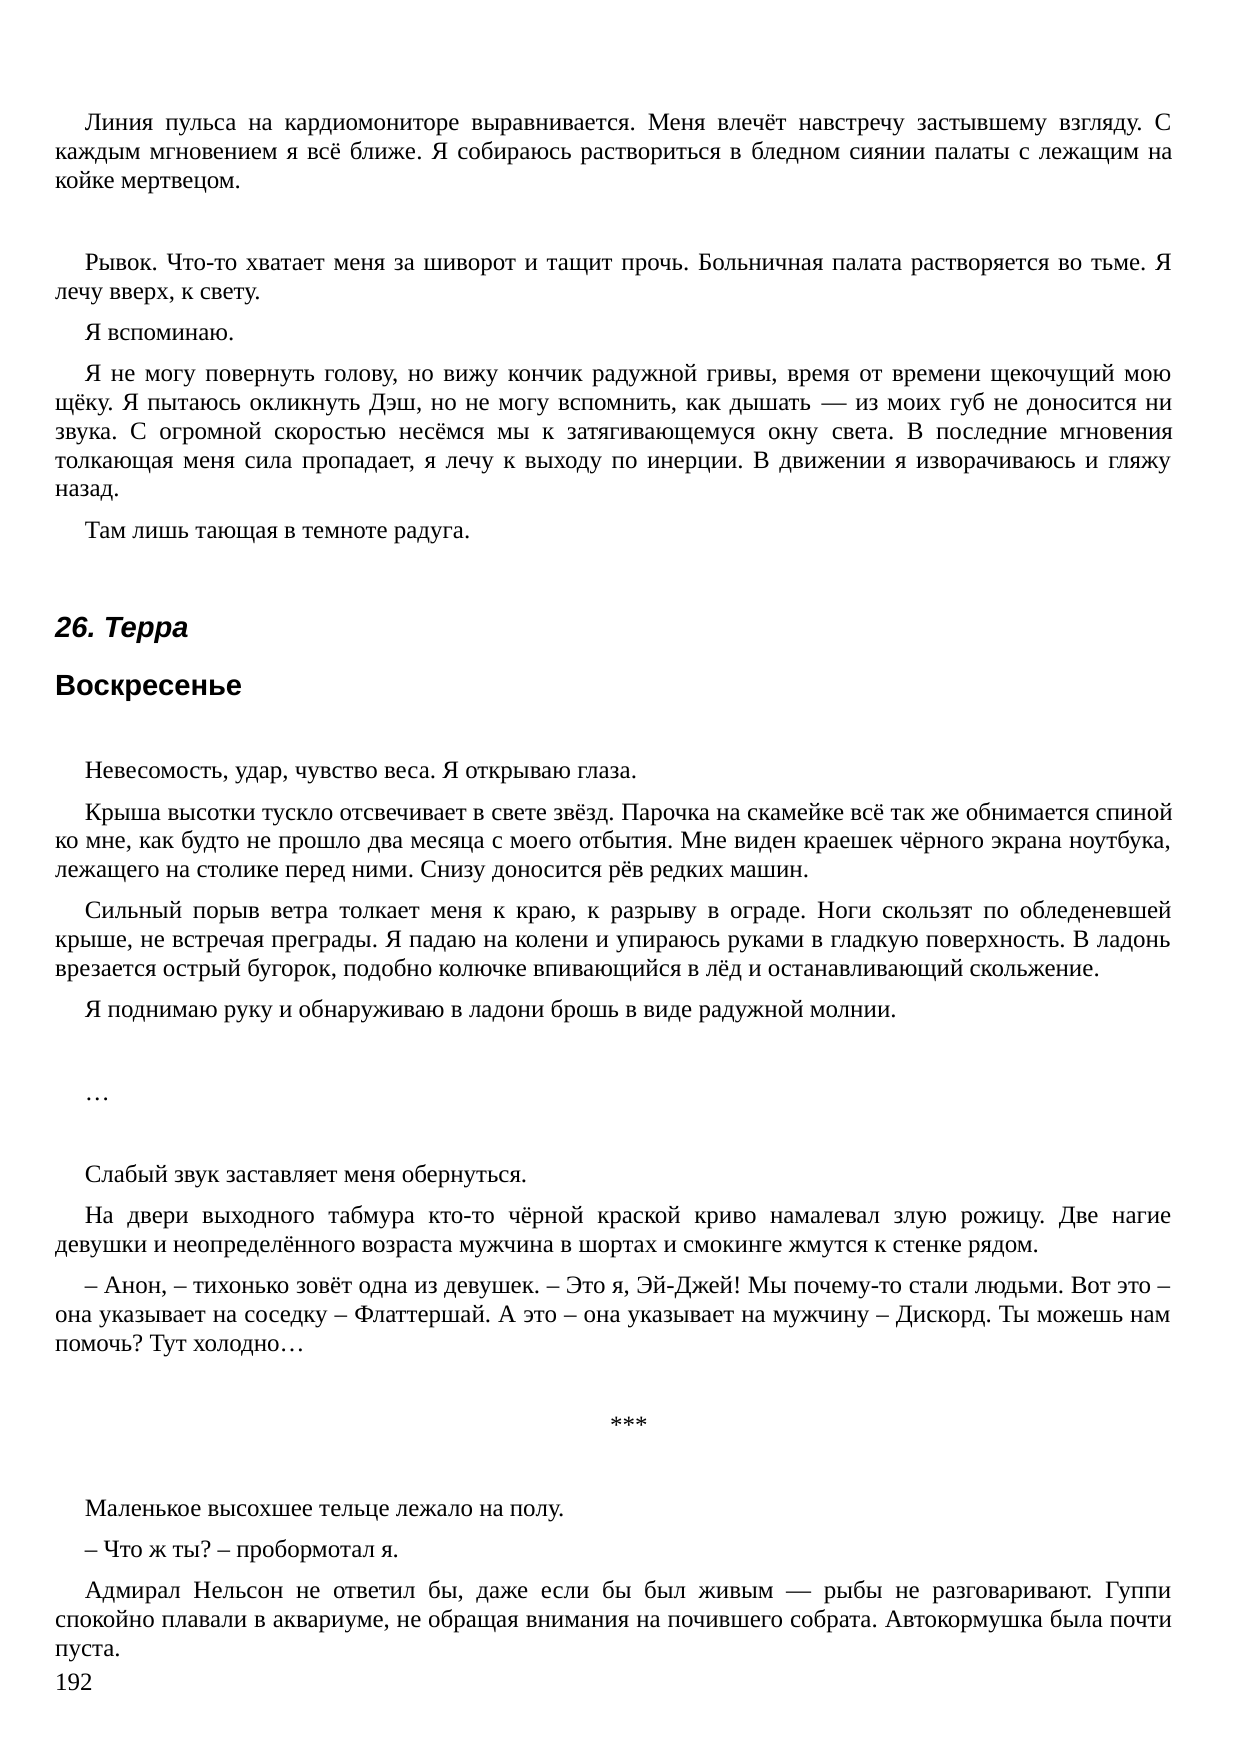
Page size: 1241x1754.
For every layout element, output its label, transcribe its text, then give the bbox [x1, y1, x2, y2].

text – Что ж ты? – пробормотал я. [55, 1534, 1173, 1563]
text Сильный порыв ветра толкает меня к краю, к разрыву в ограде. Ноги скользят по обледеневшей крыше, не встречая преграды. Я падаю на колени и упираюсь руками в гладкую поверхность. В ладонь врезается острый бугорок, подобно колючке впивающийся в лёд и останавливающий скольжение. [55, 896, 1173, 982]
text – Анон, – тихонько зовёт одна из девушек. – Это я, Эй-Джей! Мы почему-то стали людьми. Вот это – она указывает на соседку – Флаттершай. А это – она указывает на мужчину – Дискорд. Ты можешь нам помочь? Тут холодно… [55, 1271, 1173, 1357]
text На двери выходного табмура кто-то чёрной краской криво намалевал злую рожицу. Две нагие девушки и неопределённого возраста мужчина в шортах и смокинге жмутся к стенке рядом. [55, 1201, 1173, 1258]
text Адмирал Нельсон не ответил бы, даже если бы был живым — рыбы не разговаривают. Гуппи спокойно плавали в аквариуме, не обращая внимания на почившего собрата. Автокормушка была почти пуста. [55, 1576, 1173, 1662]
text Я вспоминаю. [55, 317, 1173, 346]
text Рывок. Что-то хватает меня за шиворот и тащит прочь. Больничная палата растворяется во тьме. Я лечу вверх, к свету. [55, 247, 1173, 305]
text Там лишь тающая в темноте радуга. [55, 515, 1173, 543]
text Невесомость, удар, чувство веса. Я открываю глаза. [55, 756, 1173, 784]
text Слабый звук заставляет меня обернуться. [55, 1159, 1173, 1188]
text … [55, 1077, 1173, 1106]
text Маленькое высохшее тельце лежало на полу. [55, 1493, 1173, 1522]
text Я не могу повернуть голову, но вижу кончик радужной гривы, время от времени щекочущий мою щёку. Я пытаюсь окликнуть Дэш, но не могу вспомнить, как дышать — из моих губ не доносится ни звука. С огромной скоростью несёмся мы к затягивающемуся окну света. В последние мгновения толкающая меня сила пропадает, я лечу к выходу по инерции. В движении я изворачиваюсь и гляжу назад. [55, 358, 1173, 502]
subtitle Воскресенье [55, 668, 1173, 702]
text *** [55, 1411, 1173, 1439]
text Линия пульса на кардиомониторе выравнивается. Меня влечёт навстречу застывшему взгляду. С каждым мгновением я всё ближе. Я собираюсь раствориться в бледном сиянии палаты с лежащим на койке мертвецом. [55, 107, 1173, 193]
text Я поднимаю руку и обнаруживаю в ладони брошь в виде радужной молнии. [55, 994, 1173, 1023]
text Крыша высотки тускло отсвечивает в свете звёзд. Парочка на скамейке всё так же обнимается спиной ко мне, как будто не прошло два месяца с моего отбытия. Мне виден краешек чёрного экрана ноутбука, лежащего на столике перед ними. Снизу доносится рёв редких машин. [55, 797, 1173, 883]
subtitle 26. Терра [55, 610, 1173, 643]
